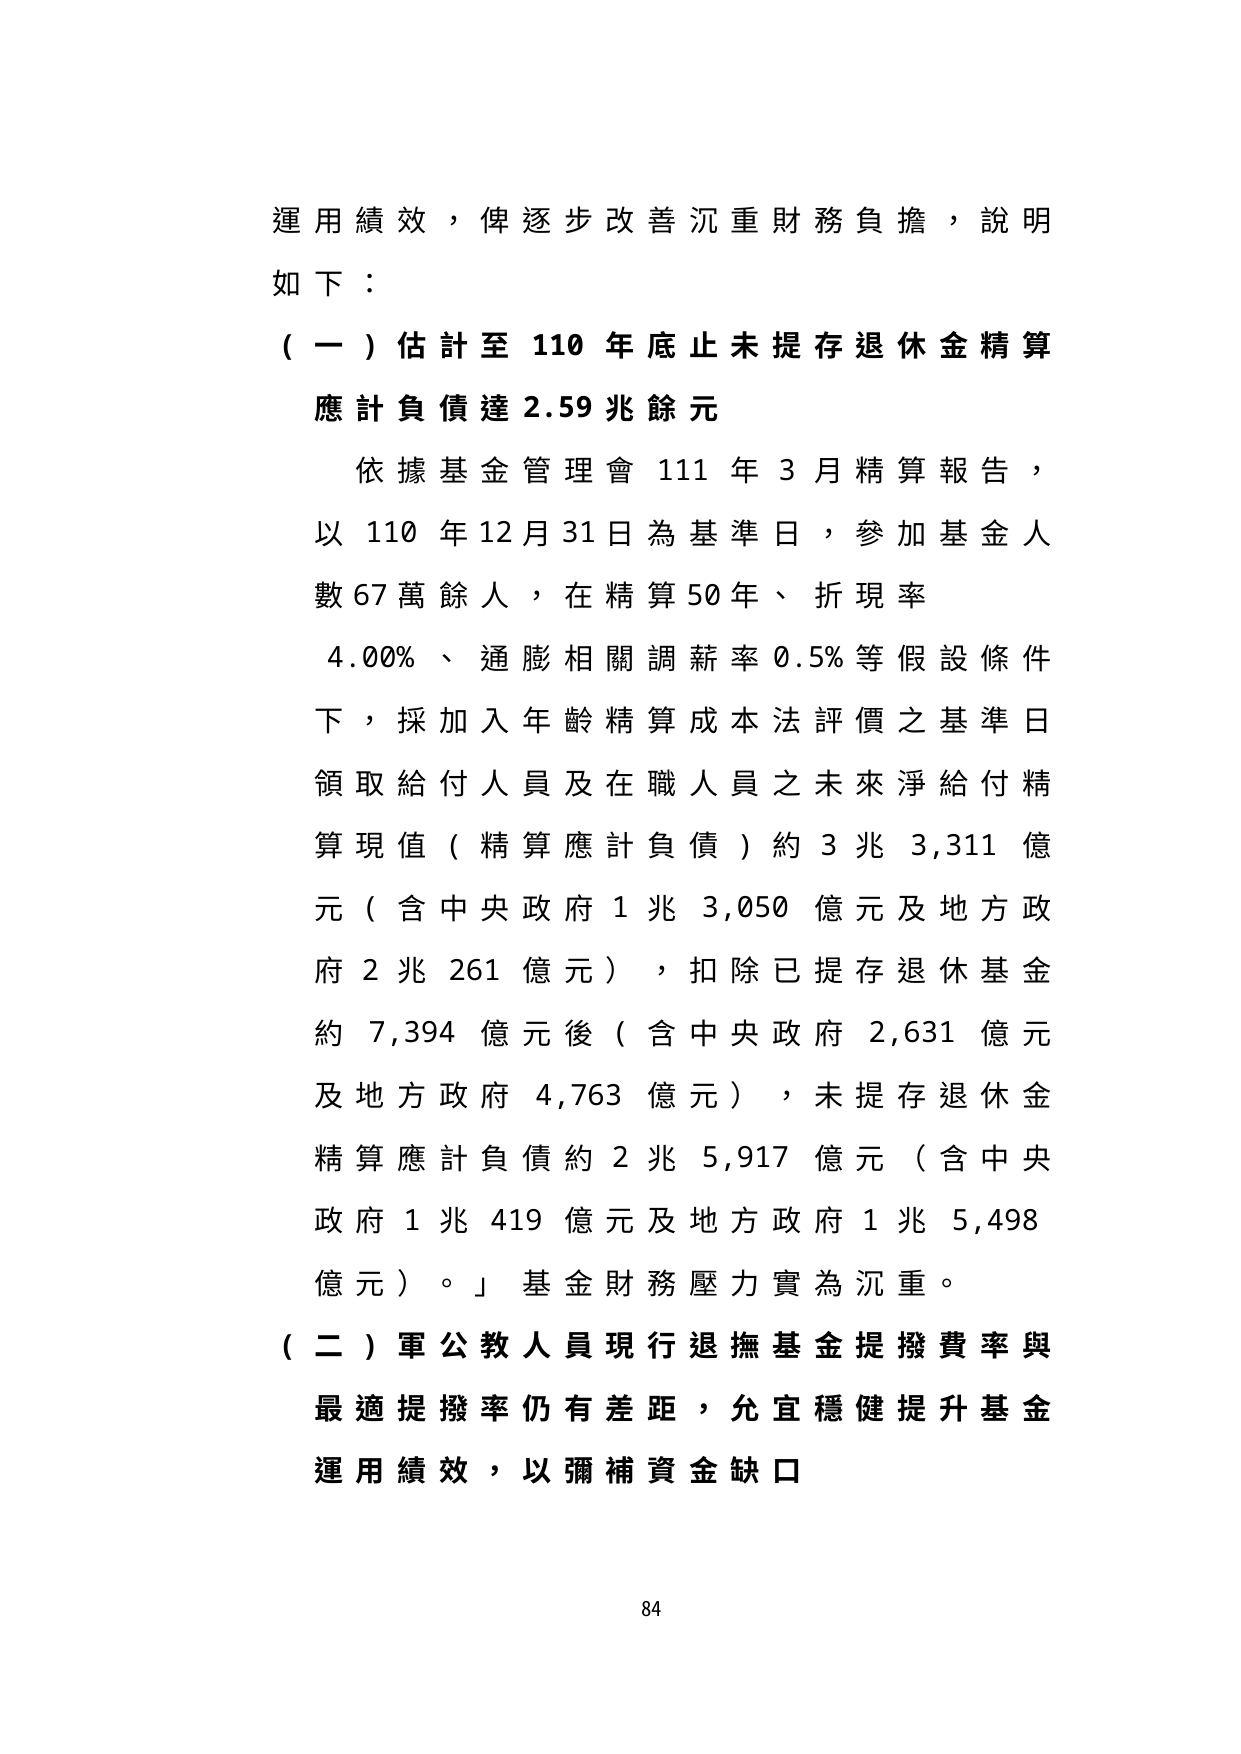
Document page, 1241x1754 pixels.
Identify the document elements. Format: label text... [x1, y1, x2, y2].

text (二)軍公教人員現行退撫基金提撥費率與最適提撥率仍有差距，允宜穩健提升基金運用績效，以彌補資金缺口 [242, 1302, 1058, 1490]
text 依據基金管理會111年3月精算報告，以110年12月31日為基準日，參加基金人數67萬餘人，在精算50年、折現率 4.00%、通膨相關調薪率0.5%等假設條件下，採加入年齡精算成本法評價之基準日領取給付人員及在職人員之未來淨給付精算現值(精算應計負債)約3兆3,311億元(含中央政府1兆3,050億元及地方政府2兆261億元），扣除已提存退休基金約7,394億元後(含中央政府2,631億元及地方政府4,763億元），未提存退休金精算應計負債約2兆5,917億元（含中央政府1兆419億元及地方政府1兆5,498億元）。」基金財務壓力實為沉重。 [271, 427, 1058, 1302]
text 運用績效，俾逐步改善沉重財務負擔，說明如下： [242, 177, 1058, 302]
text (一)估計至110年底止未提存退休金精算應計負債達2.59兆餘元 [242, 302, 1058, 427]
